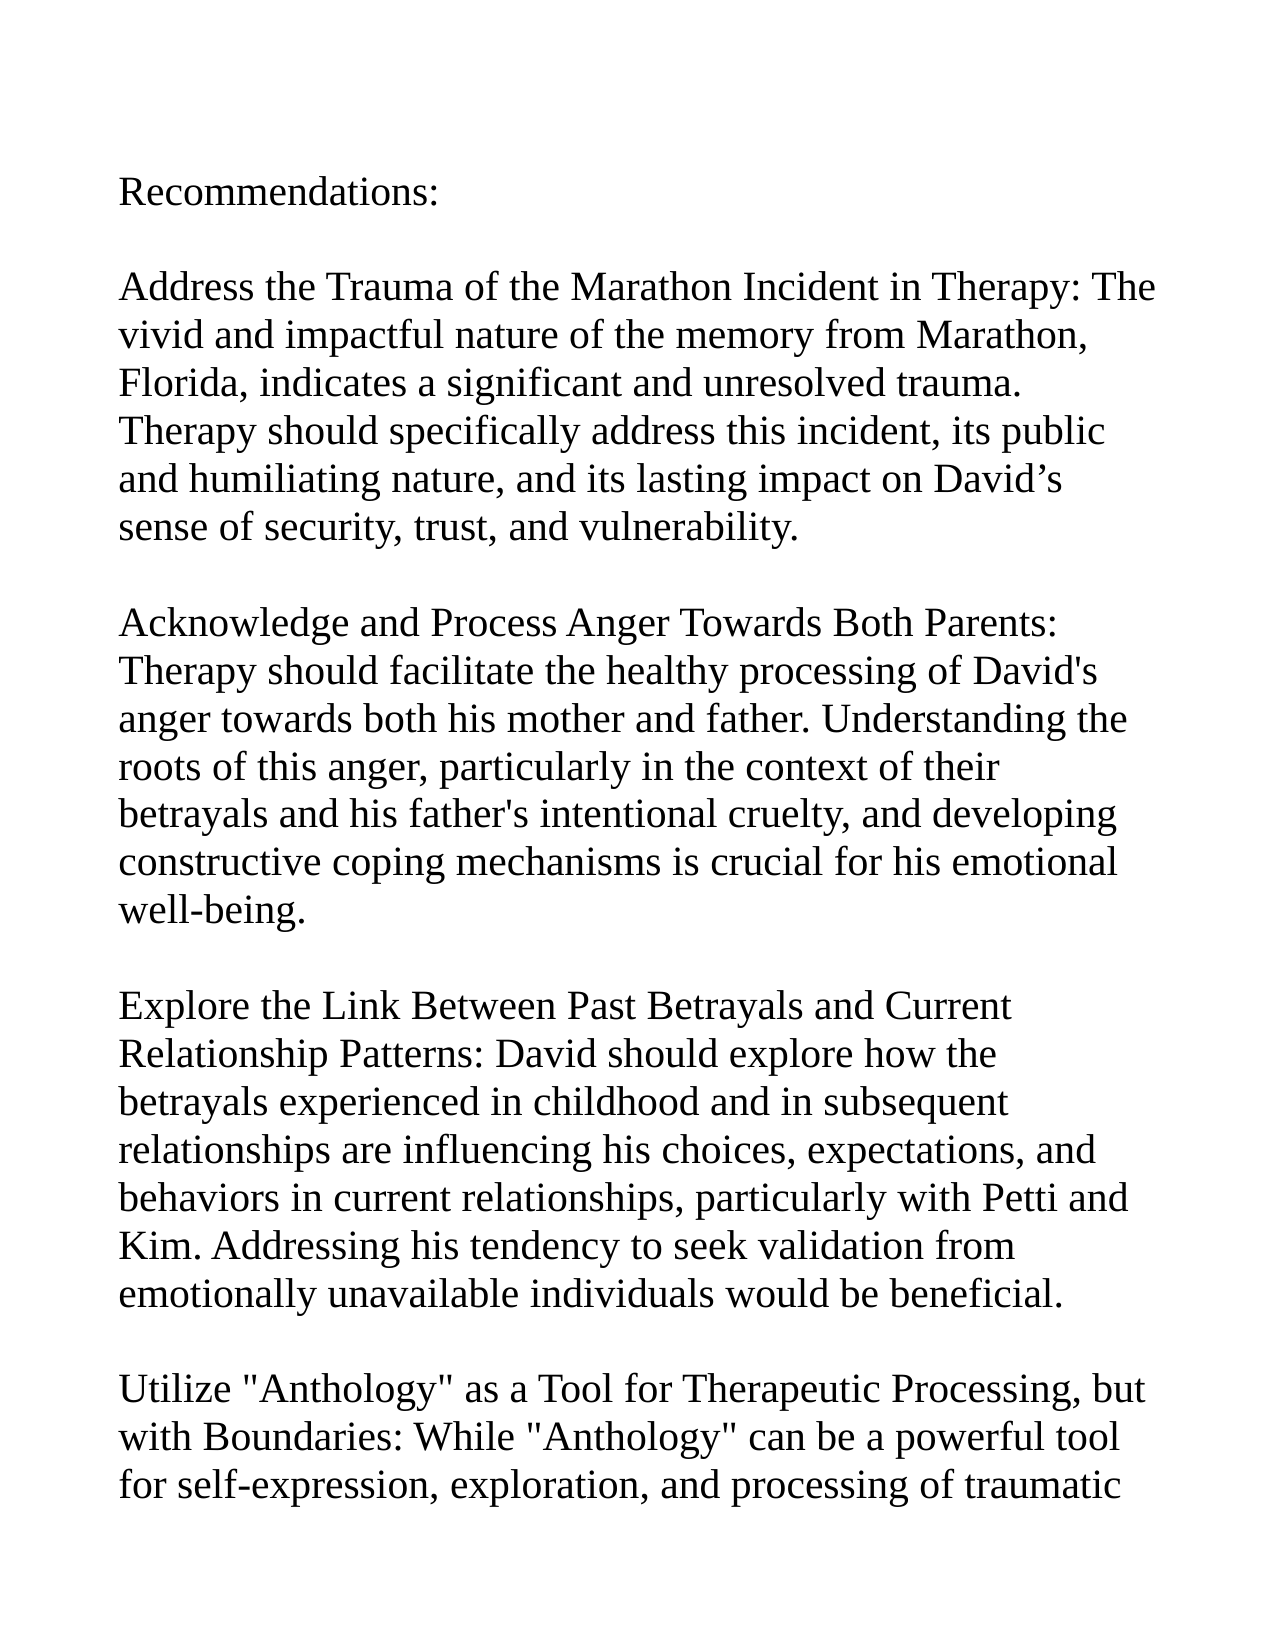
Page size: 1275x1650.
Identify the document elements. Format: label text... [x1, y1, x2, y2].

text Explore the Link Between Past Betrayals and Current Relationship Patterns: David should explore how the betrayals experienced in childhood and in subsequent relationships are influencing his choices, expectations, and behaviors in current relationships, particularly with Petti and Kim. Addressing his tendency to seek validation from emotionally unavailable individuals would be beneficial. [118, 981, 1157, 1316]
text Address the Trauma of the Marathon Incident in Therapy: The vivid and impactful nature of the memory from Marathon, Florida, indicates a significant and unresolved trauma. Therapy should specifically address this incident, its public and humiliating nature, and its lasting impact on David’s sense of security, trust, and vulnerability. [118, 262, 1157, 549]
text Acknowledge and Process Anger Towards Both Parents: Therapy should facilitate the healthy processing of David's anger towards both his mother and father. Understanding the roots of this anger, particularly in the context of their betrayals and his father's intentional cruelty, and developing constructive coping mechanisms is crucial for his emotional well-being. [118, 597, 1157, 933]
text Recommendations: [118, 166, 1157, 214]
text Utilize "Anthology" as a Tool for Therapeutic Processing, but with Boundaries: While "Anthology" can be a powerful tool for self-expression, exploration, and processing of traumatic [118, 1364, 1157, 1508]
